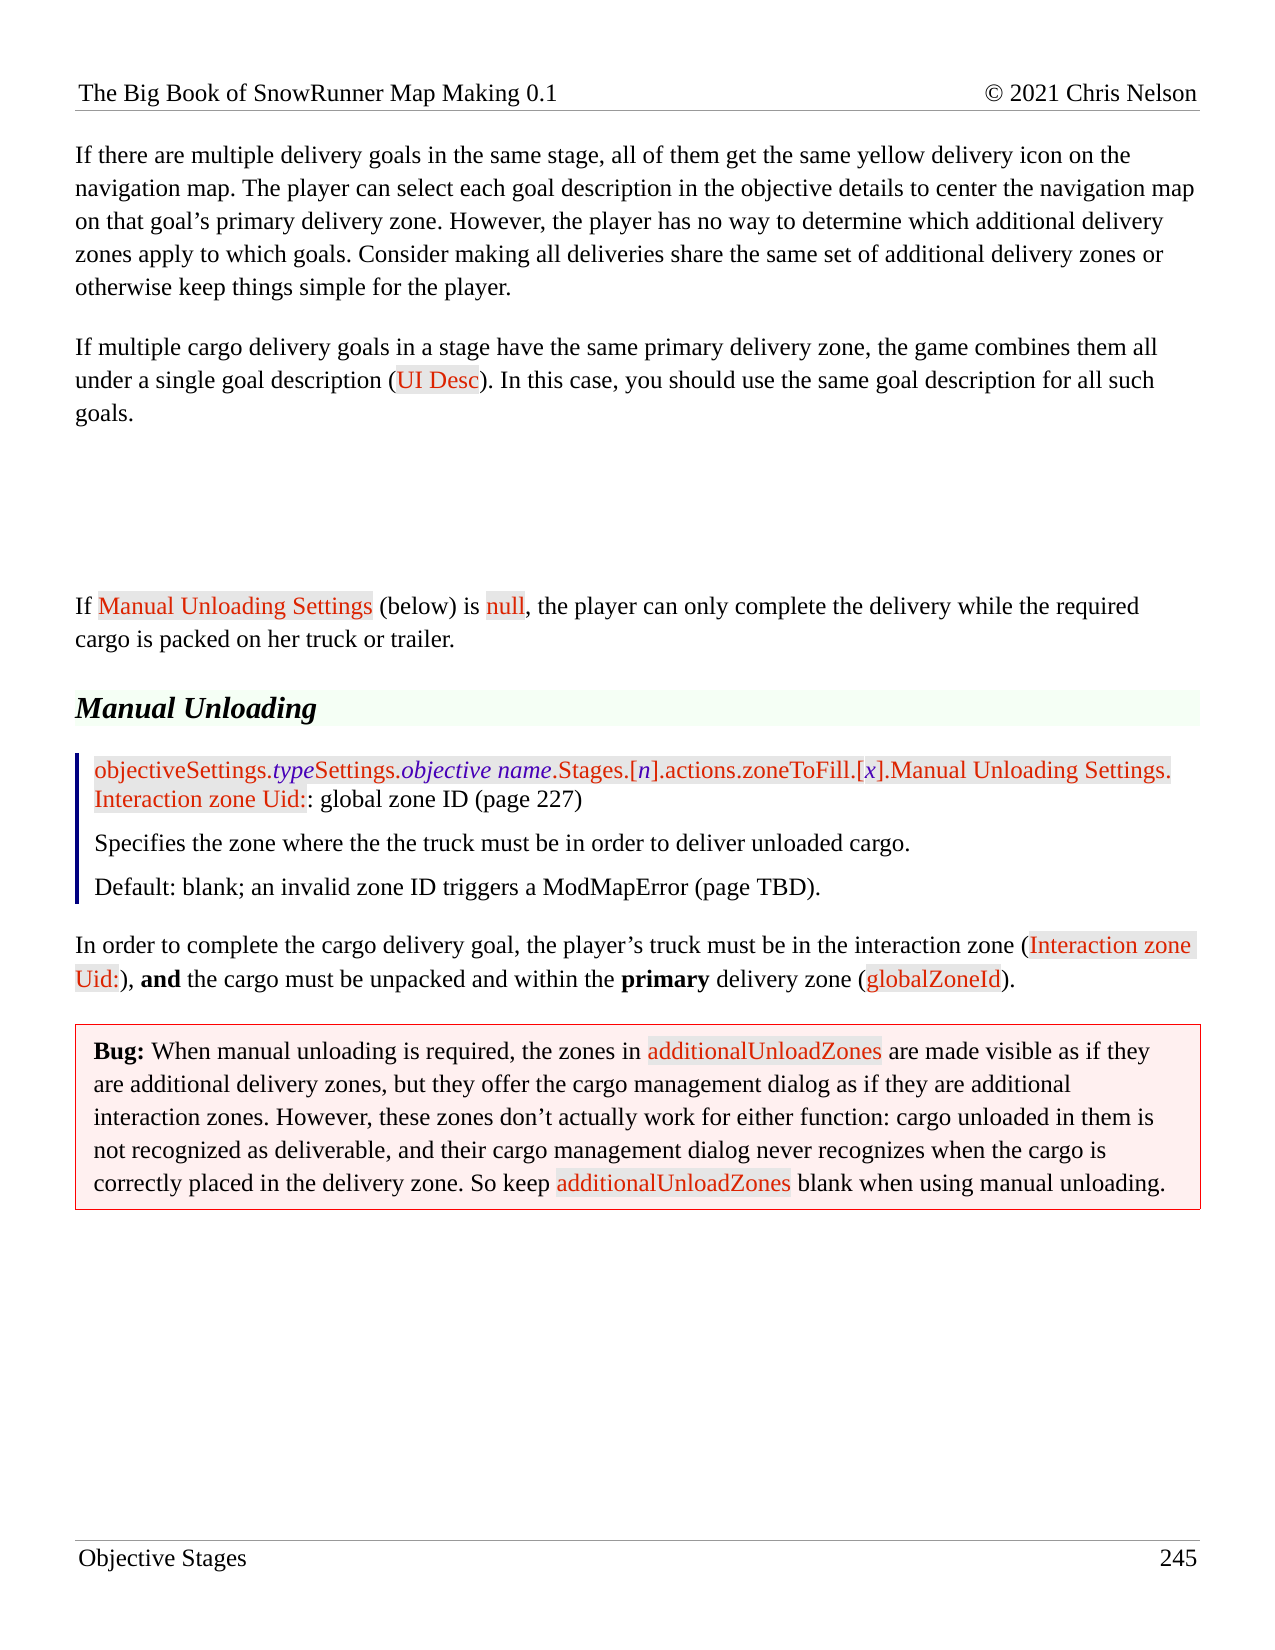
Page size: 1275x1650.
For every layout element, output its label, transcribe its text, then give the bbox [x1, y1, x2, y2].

text Default: blank; an invalid zone ID triggers a ModMapError (page TBD). [79, 869, 1200, 904]
text In order to complete the cargo delivery goal, the player’s truck must be in the interaction zone (Interaction zone Uid:), and the cargo must be unpacked and within the primary delivery zone (globalZoneId). [75, 931, 1200, 992]
text If Manual Unloading Settings (below) is null, the player can only complete the delivery while the required cargo is packed on her truck or trailer. [75, 591, 1200, 653]
text Specifies the zone where the the truck must be in order to deliver unloaded cargo. [79, 825, 1200, 857]
subtitle Manual Unloading [75, 690, 1200, 726]
text If there are multiple delivery goals in the same stage, all of them get the same yellow delivery icon on the navigation map. The player can select each goal description in the objective details to center the navigation map on that goal’s primary delivery zone. However, the player has no way to determine which additional delivery zones apply to which goals. Consider making all deliveries share the same set of additional delivery zones or otherwise keep things simple for the player. [75, 140, 1200, 301]
text objectiveSettings.typeSettings.objective name.Stages.[n].actions.zoneToFill.[x].Manual Unloading Settings. Interaction zone Uid:: global zone ID (page 227) [79, 753, 1200, 813]
text If multiple cargo delivery goals in a stage have the same primary delivery zone, the game combines them all under a single goal description (UI Desc). In this case, you should use the same goal description for all such goals. [75, 332, 1200, 427]
list When manual unloading is required, the zones in additionalUnloadZones are made visible as if they are additional delivery zones, but they offer the cargo management dialog as if they are additional interaction zones. However, these zones don’t actually work for either function: cargo unloaded in them is not recognized as deliverable, and their cargo management dialog never recognizes when the cargo is correctly placed in the delivery zone. So keep additionalUnloadZones blank when using manual unloading. [76, 1025, 1200, 1209]
